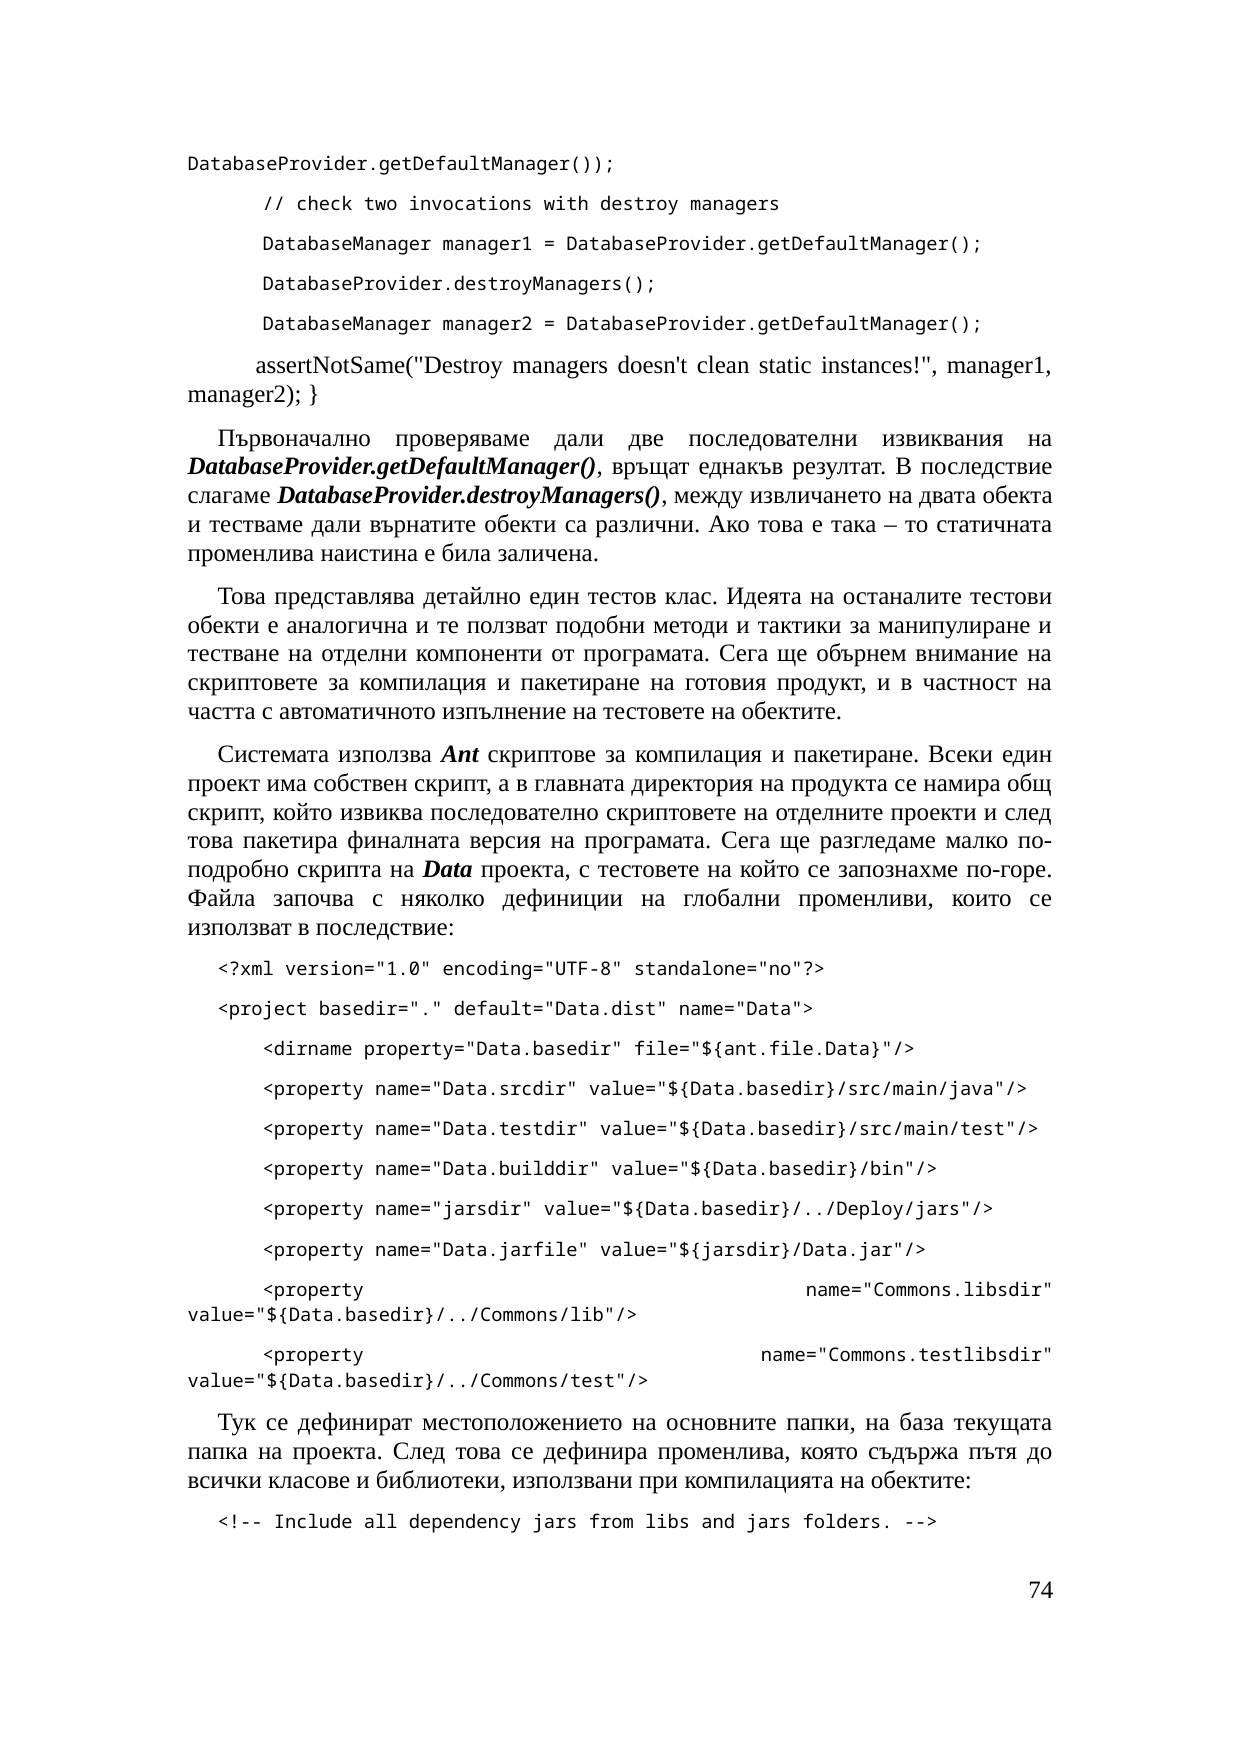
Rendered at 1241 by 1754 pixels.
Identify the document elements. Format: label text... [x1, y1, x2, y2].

text <property name="Data.jarfile" value="${jarsdir}/Data.jar"/> [187, 1236, 1053, 1261]
text // check two invocations with destroy managers [187, 190, 1053, 216]
text DatabaseManager manager2 = DatabaseProvider.getDefaultManager(); [187, 310, 1053, 336]
text <dirname property="Data.basedir" file="${ant.file.Data}"/> [187, 1035, 1053, 1061]
text DatabaseManager manager1 = DatabaseProvider.getDefaultManager(); [187, 230, 1053, 256]
text assertNotSame("Destroy managers doesn't clean static instances!", manager1, manager2); } [187, 351, 1053, 408]
text Това представлява детайлно един тестов клас. Идеята на останалите тестови обекти е аналогична и те ползват подобни методи и тактики за манипулиране и тестване на отделни компоненти от програмата. Сега ще обърнем внимание на скриптовете за компилация и пакетиране на готовия продукт, и в частност на частта с автоматичното изпълнение на тестовете на обектите. [187, 581, 1053, 725]
text <property name="Data.builddir" value="${Data.basedir}/bin"/> [187, 1156, 1053, 1181]
text <property name="jarsdir" value="${Data.basedir}/../Deploy/jars"/> [187, 1196, 1053, 1221]
text <property name="Commons.libsdir" value="${Data.basedir}/../Commons/lib"/> [187, 1276, 1053, 1327]
text DatabaseProvider.destroyManagers(); [187, 270, 1053, 296]
text <!-- Include all dependency jars from libs and jars folders. --> [187, 1508, 1053, 1533]
text <property name="Data.testdir" value="${Data.basedir}/src/main/test"/> [187, 1116, 1053, 1141]
text Системата използва Ant скриптове за компилация и пакетиране. Всеки един проект има собствен скрипт, а в главната директория на продукта се намира общ скрипт, който извиква последователно скриптовете на отделните проекти и след това пакетира финалната версия на програмата. Сега ще разгледаме малко по-подробно скрипта на Data проекта, с тестовете на който се запознахме по-горе. Файла започва с няколко дефиниции на глобални променливи, които се използват в последствие: [187, 739, 1053, 941]
text <project basedir="." default="Data.dist" name="Data"> [187, 995, 1053, 1021]
text <property name="Commons.testlibsdir" value="${Data.basedir}/../Commons/test"/> [187, 1342, 1053, 1393]
text <property name="Data.srcdir" value="${Data.basedir}/src/main/java"/> [187, 1075, 1053, 1101]
text Тук се дефинират местоположението на основните папки, на база текущата папка на проекта. След това се дефинира променлива, която съдържа пътя до всички класове и библиотеки, използвани при компилацията на обектите: [187, 1407, 1053, 1493]
text Първоначално проверяваме дали две последователни извиквания на DatabaseProvider.getDefaultManager(), връщат еднакъв резултат. В последствие слагаме DatabaseProvider.destroyManagers(), между извличането на двата обекта и тестваме дали върнатите обекти са различни. Ако това е така – то статичната променлива наистина е била заличена. [187, 423, 1053, 566]
text <?xml version="1.0" encoding="UTF-8" standalone="no"?> [187, 955, 1053, 981]
text DatabaseProvider.getDefaultManager()); [187, 150, 1053, 176]
